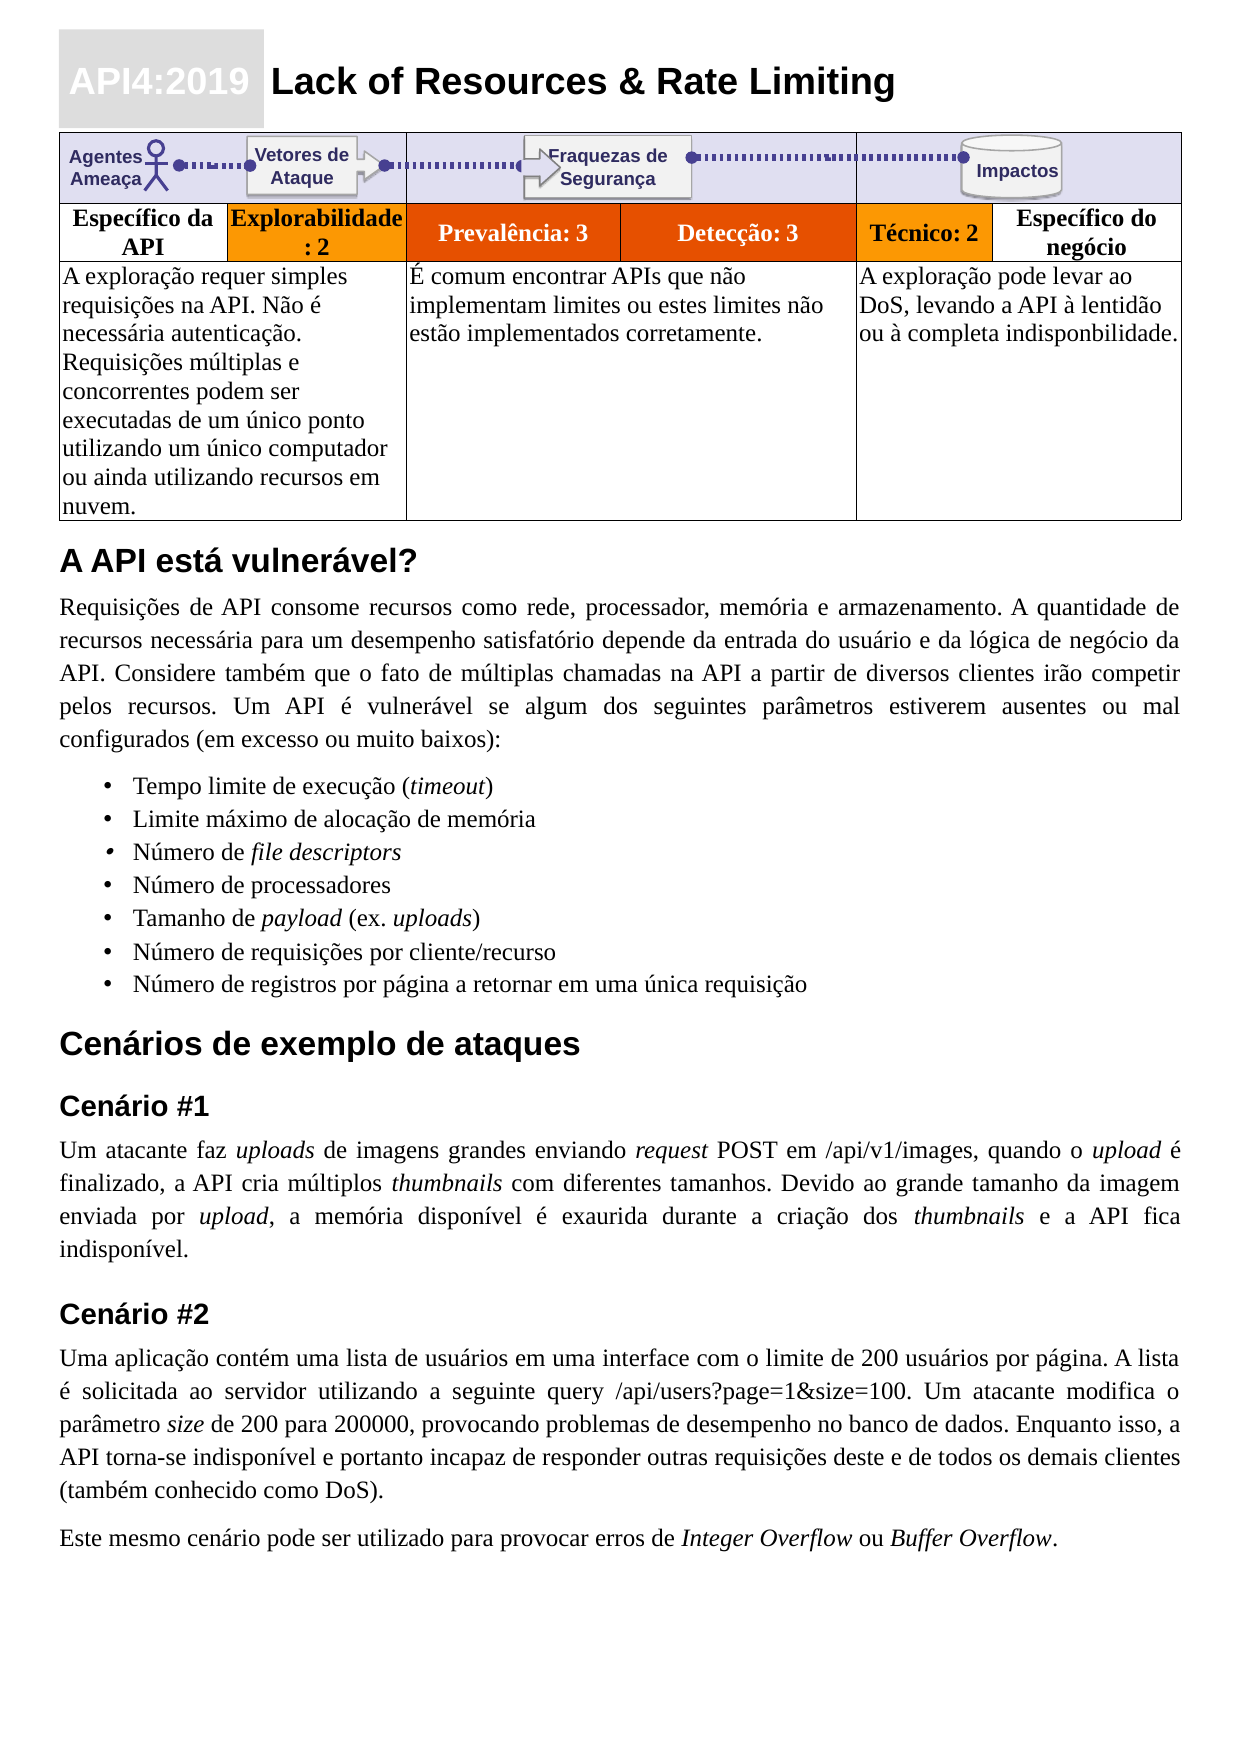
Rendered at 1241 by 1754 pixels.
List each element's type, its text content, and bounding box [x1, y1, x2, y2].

table_header [857, 133, 992, 203]
table_cell A exploração pode levar ao DoS, levando a API à lentidão ou à completa indisponbilidade. [857, 262, 1181, 520]
list Número de registros por página a retornar em uma única requisição [103, 969, 1181, 998]
list Tamanho de payload (ex. uploads) [103, 903, 1181, 932]
table_cell Específico do negócio [993, 204, 1181, 261]
table_header [620, 133, 856, 203]
subtitle Cenário #1 [59, 1089, 1181, 1123]
list Número de requisições por cliente/recurso [103, 937, 1181, 965]
table_cell Prevalência: 3 [407, 204, 620, 261]
table_header [992, 133, 1181, 203]
table_cell Explorabilidade: 2 [228, 204, 406, 261]
table_cell A exploração requer simples requisições na API. Não é necessária autenticação. Requisições múltiplas e concorrentes podem ser executadas de um único ponto utilizando um único computador ou ainda utilizando recursos em nuvem. [60, 262, 406, 520]
text Este mesmo cenário pode ser utilizado para provocar erros de Integer Overflow ou Buffer Overflow. [59, 1523, 1181, 1551]
table_cell É comum encontrar APIs que não implementam limites ou estes limites não estão implementados corretamente. [407, 262, 856, 520]
table_cell Detecção: 3 [621, 204, 856, 261]
subtitle Cenário #2 [59, 1297, 1181, 1330]
text Um atacante faz uploads de imagens grandes enviando request POST em /api/v1/images, quando o upload é finalizado, a API cria múltiplos thumbnails com diferentes tamanhos. Devido ao grande tamanho da imagem enviada por upload, a memória disponível é exaurida durante a criação dos thumbnails e a API fica indisponível. [59, 1135, 1181, 1263]
text Uma aplicação contém uma lista de usuários em uma interface com o limite de 200 usuários por página. A lista é solicitada ao servidor utilizando a seguinte query /api/users?page=1&size=100. Um atacante modifica o parâmetro size de 200 para 200000, provocando problemas de desempenho no banco de dados. Enquanto isso, a API torna-se indisponível e portanto incapaz de responder outras requisições deste e de todos os demais clientes (também conhecido como DoS). [59, 1343, 1181, 1504]
table_header [407, 133, 620, 203]
text Requisições de API consome recursos como rede, processador, memória e armazenamento. A quantidade de recursos necessária para um desempenho satisfatório depende da entrada do usuário e da lógica de negócio da API. Considere também que o fato de múltiplas chamadas na API a partir de diversos clientes irão competir pelos recursos. Um API é vulnerável se algum dos seguintes parâmetros estiverem ausentes ou mal configurados (em excesso ou muito baixos): [59, 592, 1181, 753]
table_header [60, 133, 227, 203]
list Número de file descriptors [103, 837, 1181, 866]
list Número de processadores [103, 871, 1181, 899]
table_cell Técnico: 2 [857, 204, 992, 261]
list Limite máximo de alocação de memória [103, 804, 1181, 833]
subtitle Cenários de exemplo de ataques [59, 1023, 1181, 1062]
list Tempo limite de execução (timeout) [103, 771, 1181, 800]
table_header [227, 133, 406, 203]
table_cell Específico da API [60, 204, 227, 261]
subtitle A API está vulnerável? [59, 541, 1181, 579]
